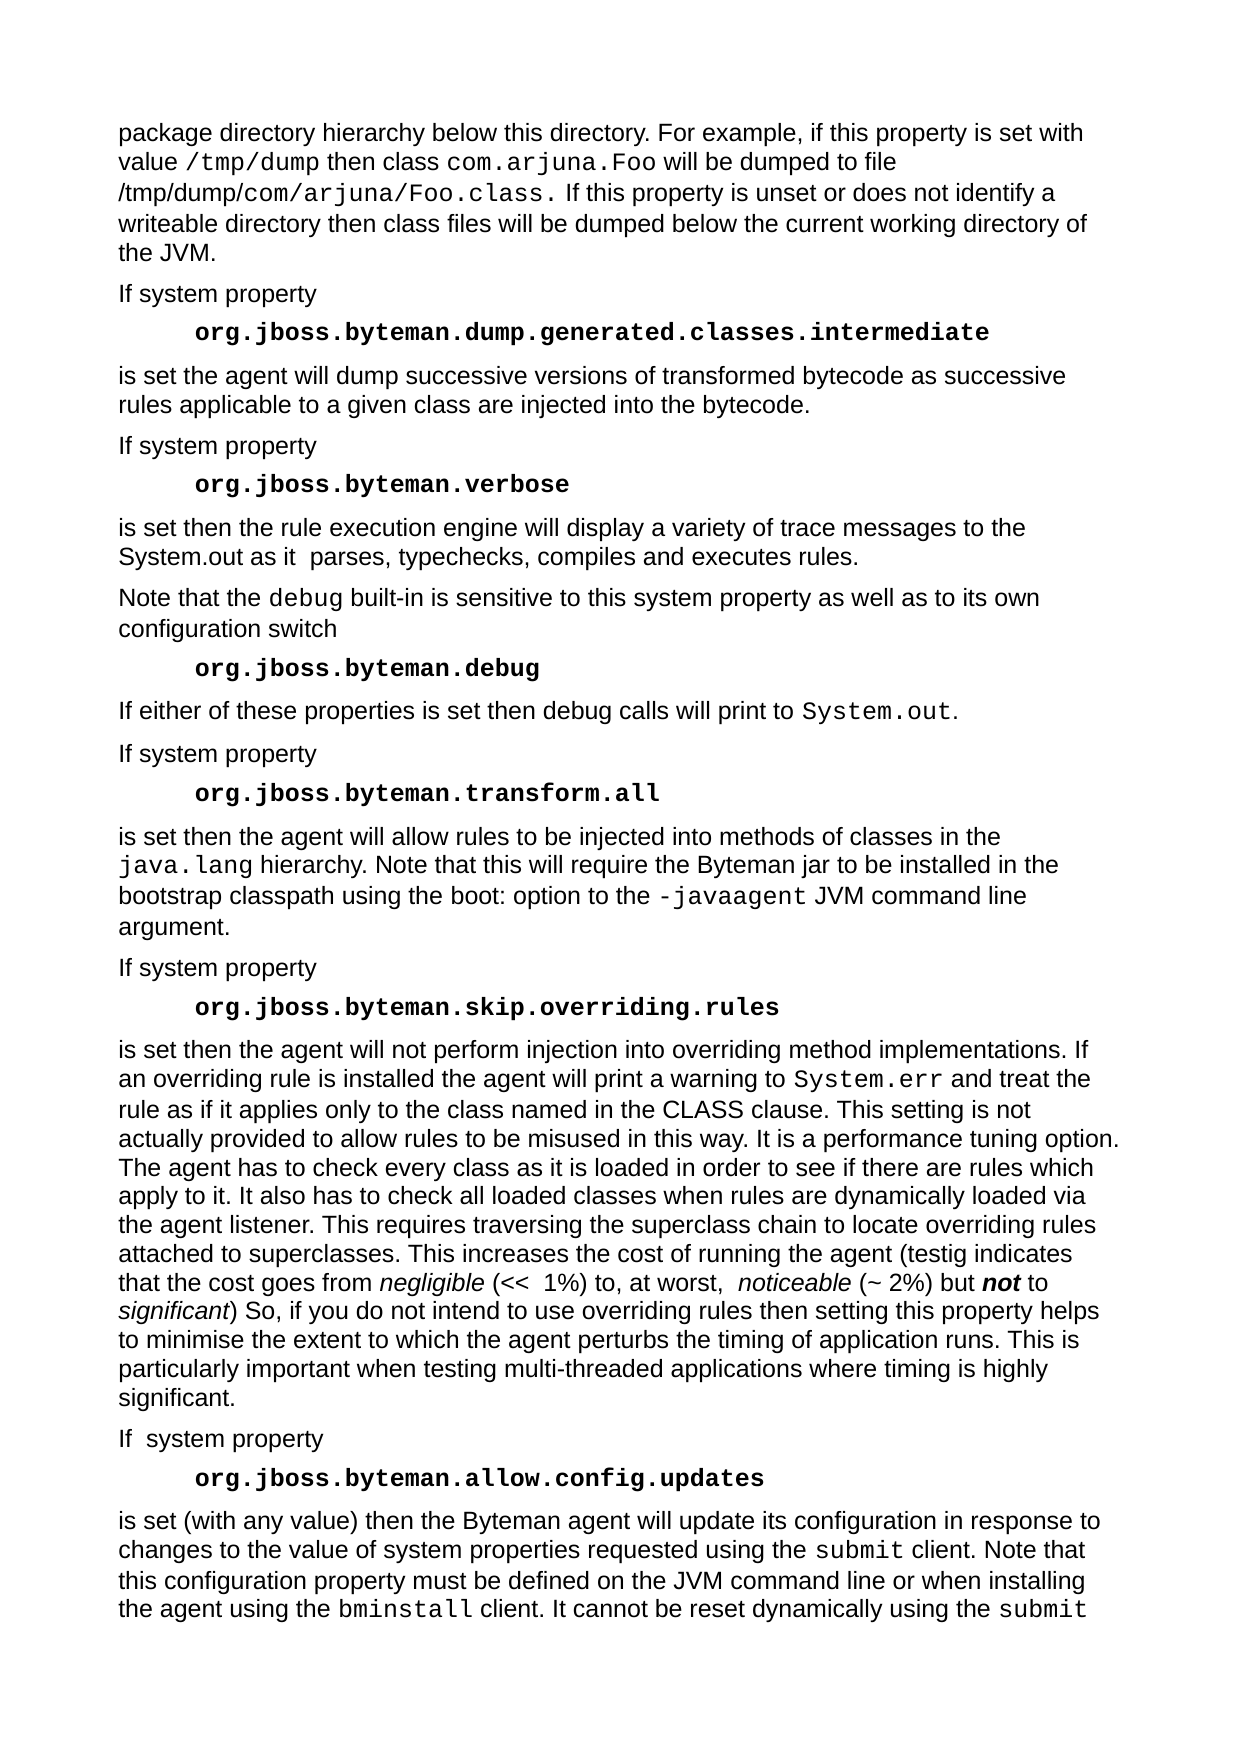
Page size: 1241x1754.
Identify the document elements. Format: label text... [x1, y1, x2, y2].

text is set then the agent will not perform injection into overriding method implementations. If an overriding rule is installed the agent will print a warning to System.err and treat the rule as if it applies only to the class named in the CLASS clause. This setting is not actually provided to allow rules to be misused in this way. It is a performance tuning option. The agent has to check every class as it is loaded in order to see if there are rules which apply to it. It also has to check all loaded classes when rules are dynamically loaded via the agent listener. This requires traversing the superclass chain to locate overriding rules attached to superclasses. This increases the cost of running the agent (testig indicates that the cost goes from negligible (<< 1%) to, at worst, noticeable (~ 2%) but not to significant) So, if you do not intend to use overriding rules then setting this property helps to minimise the extent to which the agent perturbs the timing of application runs. This is particularly important when testing multi-threaded applications where timing is highly significant. [118, 1035, 1122, 1411]
text org.jboss.byteman.skip.overriding.rules [194, 994, 1122, 1023]
text If system property [118, 279, 1122, 307]
text org.jboss.byteman.allow.config.updates [194, 1465, 1122, 1493]
text is set then the agent will allow rules to be injected into methods of classes in the java.lang hierarchy. Note that this will require the Byteman jar to be installed in the bootstrap classpath using the boot: option to the -javaagent JVM command line argument. [118, 821, 1122, 941]
text is set the agent will dump successive versions of transformed bytecode as successive rules applicable to a given class are injected into the bytecode. [118, 361, 1122, 418]
text package directory hierarchy below this directory. For example, if this property is set with value /tmp/dump then class com.arjuna.Foo will be dumped to file /tmp/dump/com/arjuna/Foo.class. If this property is unset or does not identify a writeable directory then class files will be dumped below the current working directory of the JVM. [118, 118, 1122, 266]
text If system property [118, 1424, 1122, 1453]
text If either of these properties is set then debug calls will print to System.out. [118, 696, 1122, 727]
text org.jboss.byteman.debug [194, 655, 1122, 683]
text org.jboss.byteman.verbose [194, 472, 1122, 500]
text If system property [118, 739, 1122, 768]
text If system property [118, 431, 1122, 459]
text is set (with any value) then the Byteman agent will update its configuration in response to changes to the value of system properties requested using the submit client. Note that this configuration property must be defined on the JVM command line or when installing the agent using the bminstall client. It cannot be reset dynamically using the submit [118, 1506, 1122, 1625]
text If system property [118, 953, 1122, 982]
text Note that the debug built-in is sensitive to this system property as well as to its own configuration switch [118, 583, 1122, 643]
text org.jboss.byteman.transform.all [194, 781, 1122, 809]
text is set then the rule execution engine will display a variety of trace messages to the System.out as it parses, typechecks, compiles and executes rules. [118, 513, 1122, 570]
text org.jboss.byteman.dump.generated.classes.intermediate [194, 320, 1122, 348]
